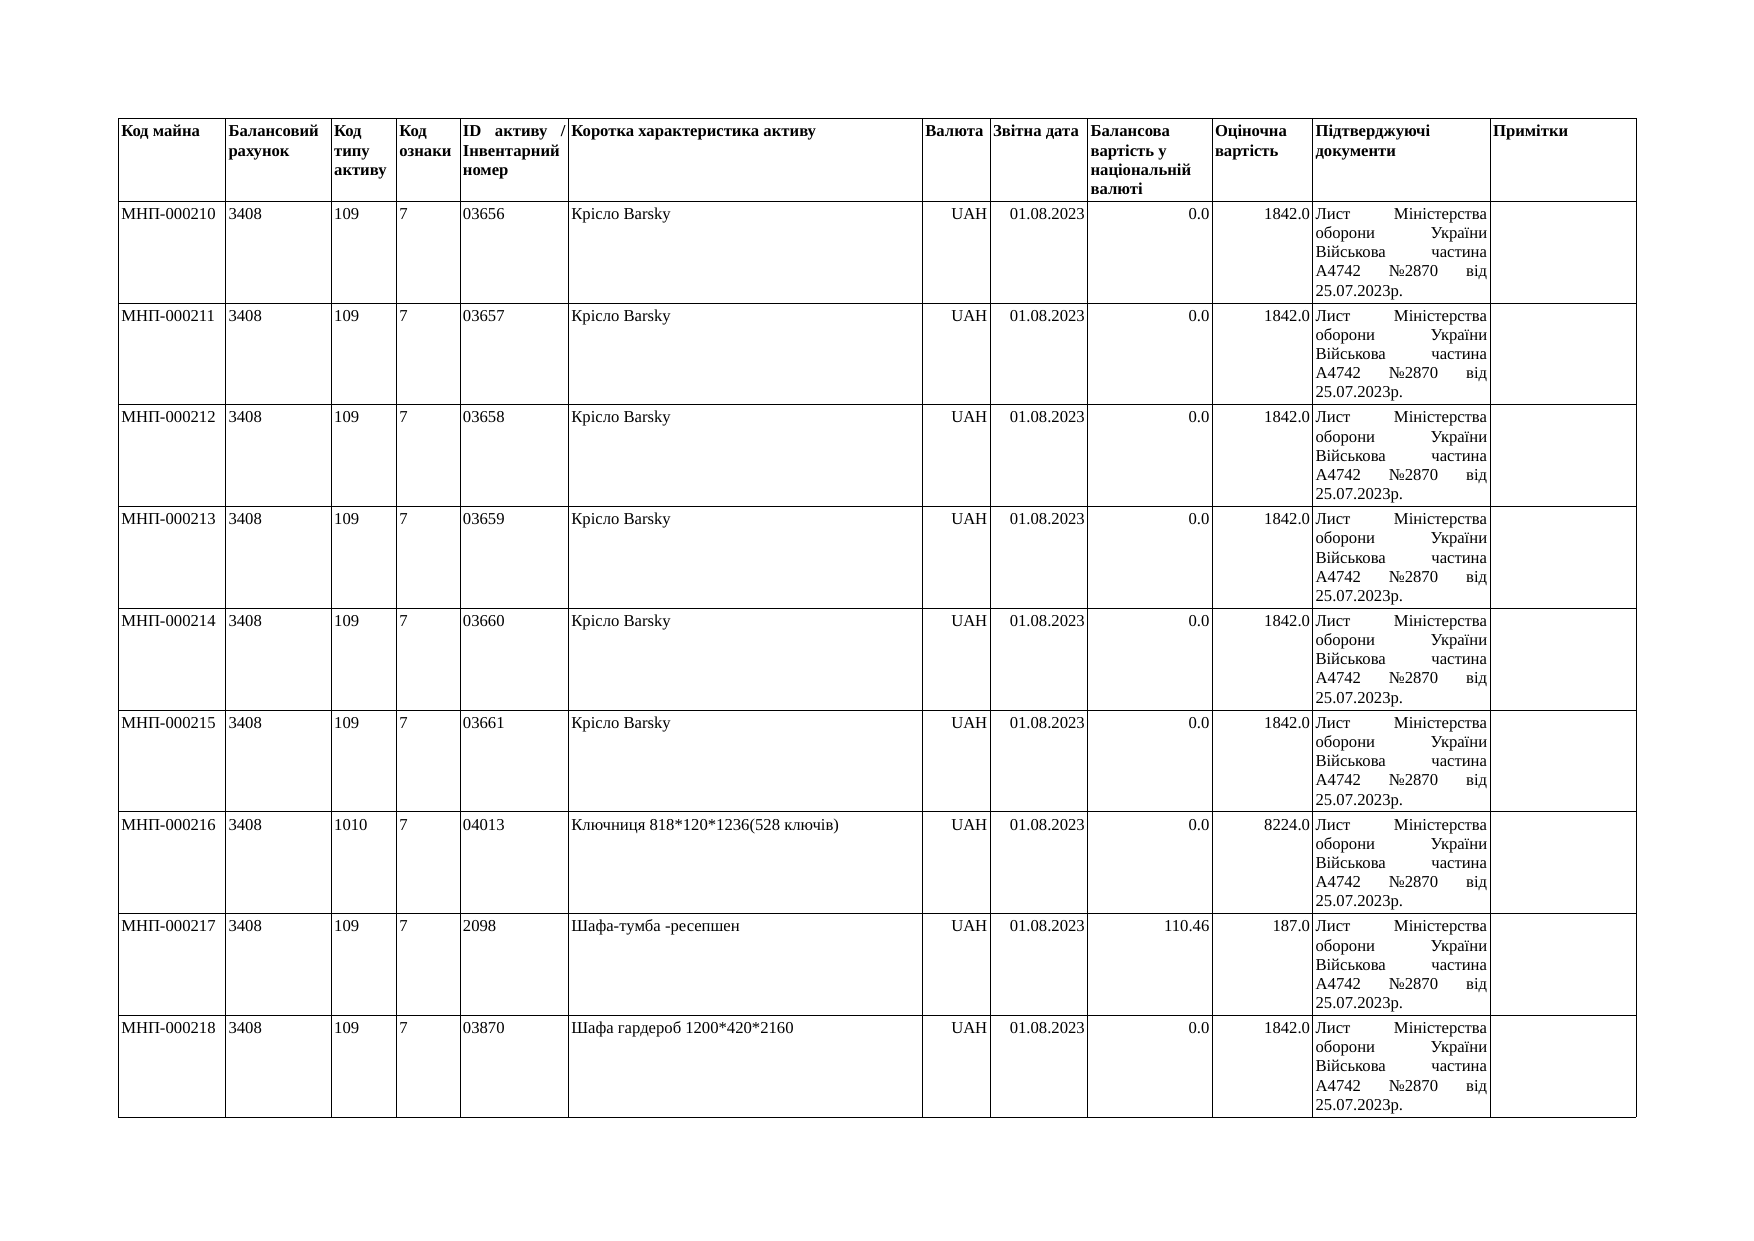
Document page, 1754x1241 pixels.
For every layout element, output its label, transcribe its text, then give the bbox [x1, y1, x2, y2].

table_cell UAH [923, 914, 990, 1015]
table_cell 3408 [226, 1016, 331, 1117]
table_cell МНП-000211 [119, 304, 225, 404]
table_cell 0.0 [1088, 405, 1212, 506]
table_cell 3408 [226, 711, 331, 811]
table_cell 03656 [461, 202, 568, 302]
table_cell 7 [397, 304, 460, 404]
table_cell Шафа гардероб 1200*420*2160 [569, 1016, 922, 1117]
table_cell Шафа-тумба -ресепшен [569, 914, 922, 1015]
table_cell Лист Міністерства оборони України Військова частина А4742 №2870 від 25.07.2023р. [1313, 812, 1490, 913]
table_cell [1491, 405, 1636, 506]
table_cell [1491, 507, 1636, 608]
table_cell 110.46 [1088, 914, 1212, 1015]
table_cell 7 [397, 405, 460, 506]
table_cell 03657 [461, 304, 568, 404]
table_cell 01.08.2023 [991, 812, 1087, 913]
table_cell Лист Міністерства оборони України Військова частина А4742 №2870 від 25.07.2023р. [1313, 1016, 1490, 1117]
table_cell [1491, 202, 1636, 302]
table_cell Лист Міністерства оборони України Військова частина А4742 №2870 від 25.07.2023р. [1313, 304, 1490, 404]
table_cell 03660 [461, 609, 568, 709]
table_cell 1842.0 [1213, 507, 1312, 608]
table_cell Лист Міністерства оборони України Військова частина А4742 №2870 від 25.07.2023р. [1313, 202, 1490, 302]
table_cell 0.0 [1088, 1016, 1212, 1117]
table_cell 01.08.2023 [991, 202, 1087, 302]
table_header Валюта [923, 119, 990, 201]
table_cell Крісло Barsky [569, 711, 922, 811]
table_cell UAH [923, 609, 990, 709]
table_cell UAH [923, 507, 990, 608]
table_cell МНП-000216 [119, 812, 225, 913]
table_cell МНП-000214 [119, 609, 225, 709]
table_cell 109 [332, 202, 396, 302]
table_cell 7 [397, 1016, 460, 1117]
table_header ID активу / Інвентарний номер [461, 119, 568, 201]
table_cell 3408 [226, 812, 331, 913]
table_cell 109 [332, 304, 396, 404]
table_cell [1491, 1016, 1636, 1117]
table_cell 7 [397, 711, 460, 811]
table_cell 0.0 [1088, 812, 1212, 913]
table_cell 109 [332, 609, 396, 709]
table_cell Ключниця 818*120*1236(528 ключів) [569, 812, 922, 913]
table_cell МНП-000218 [119, 1016, 225, 1117]
table_cell 3408 [226, 609, 331, 709]
table_cell 109 [332, 1016, 396, 1117]
table_cell 01.08.2023 [991, 405, 1087, 506]
table_cell 3408 [226, 405, 331, 506]
table_cell МНП-000213 [119, 507, 225, 608]
table_cell 109 [332, 711, 396, 811]
table_cell Крісло Barsky [569, 304, 922, 404]
table_cell 04013 [461, 812, 568, 913]
table_cell 1842.0 [1213, 304, 1312, 404]
table_cell 1842.0 [1213, 202, 1312, 302]
table_cell UAH [923, 304, 990, 404]
table_cell Крісло Barsky [569, 507, 922, 608]
table_cell UAH [923, 1016, 990, 1117]
table_cell 3408 [226, 202, 331, 302]
table_cell 03661 [461, 711, 568, 811]
table_cell 1842.0 [1213, 711, 1312, 811]
table_cell 7 [397, 609, 460, 709]
table_header Оціночна вартість [1213, 119, 1312, 201]
table_cell 7 [397, 812, 460, 913]
table_header Балансовий рахунок [226, 119, 331, 201]
table_cell Лист Міністерства оборони України Військова частина А4742 №2870 від 25.07.2023р. [1313, 507, 1490, 608]
table_cell 01.08.2023 [991, 304, 1087, 404]
table_cell UAH [923, 812, 990, 913]
table_cell 01.08.2023 [991, 711, 1087, 811]
table_cell 01.08.2023 [991, 914, 1087, 1015]
table_header Коротка характеристика активу [569, 119, 922, 201]
table_cell 3408 [226, 304, 331, 404]
table_cell [1491, 812, 1636, 913]
table_header Примітки [1491, 119, 1636, 201]
table_cell 8224.0 [1213, 812, 1312, 913]
table_cell UAH [923, 711, 990, 811]
table_cell Лист Міністерства оборони України Військова частина А4742 №2870 від 25.07.2023р. [1313, 914, 1490, 1015]
table_cell 0.0 [1088, 711, 1212, 811]
table_cell МНП-000217 [119, 914, 225, 1015]
table_cell Крісло Barsky [569, 202, 922, 302]
table_header Код майна [119, 119, 225, 201]
table_cell Крісло Barsky [569, 405, 922, 506]
table_cell 7 [397, 202, 460, 302]
table_header Підтверджуючі документи [1313, 119, 1490, 201]
table_cell 03658 [461, 405, 568, 506]
table_cell Лист Міністерства оборони України Військова частина А4742 №2870 від 25.07.2023р. [1313, 609, 1490, 709]
table_cell 7 [397, 914, 460, 1015]
table_cell 7 [397, 507, 460, 608]
table_cell 0.0 [1088, 304, 1212, 404]
table_cell 187.0 [1213, 914, 1312, 1015]
table_cell Лист Міністерства оборони України Військова частина А4742 №2870 від 25.07.2023р. [1313, 405, 1490, 506]
table_cell [1491, 304, 1636, 404]
table_header Балансова вартість у національній валюті [1088, 119, 1212, 201]
table_cell 3408 [226, 914, 331, 1015]
table_cell [1491, 914, 1636, 1015]
table_cell UAH [923, 405, 990, 506]
table_cell 109 [332, 507, 396, 608]
table_cell 2098 [461, 914, 568, 1015]
table_cell 109 [332, 914, 396, 1015]
table_cell МНП-000215 [119, 711, 225, 811]
table_cell 0.0 [1088, 202, 1212, 302]
table_cell 03659 [461, 507, 568, 608]
table_header Код ознаки [397, 119, 460, 201]
table_cell 3408 [226, 507, 331, 608]
table_cell UAH [923, 202, 990, 302]
table_cell МНП-000210 [119, 202, 225, 302]
table_cell 1842.0 [1213, 1016, 1312, 1117]
table_cell [1491, 711, 1636, 811]
table_header Звітна дата [991, 119, 1087, 201]
table_cell Лист Міністерства оборони України Військова частина А4742 №2870 від 25.07.2023р. [1313, 711, 1490, 811]
table_cell [1491, 609, 1636, 709]
table_header Код типу активу [332, 119, 396, 201]
table_cell 03870 [461, 1016, 568, 1117]
table_cell 0.0 [1088, 609, 1212, 709]
table_cell 01.08.2023 [991, 1016, 1087, 1117]
table_cell 1010 [332, 812, 396, 913]
table_cell 0.0 [1088, 507, 1212, 608]
table_cell 1842.0 [1213, 609, 1312, 709]
table_cell 109 [332, 405, 396, 506]
table_cell 01.08.2023 [991, 609, 1087, 709]
table_cell 1842.0 [1213, 405, 1312, 506]
table_cell Крісло Barsky [569, 609, 922, 709]
table_cell 01.08.2023 [991, 507, 1087, 608]
table_cell МНП-000212 [119, 405, 225, 506]
